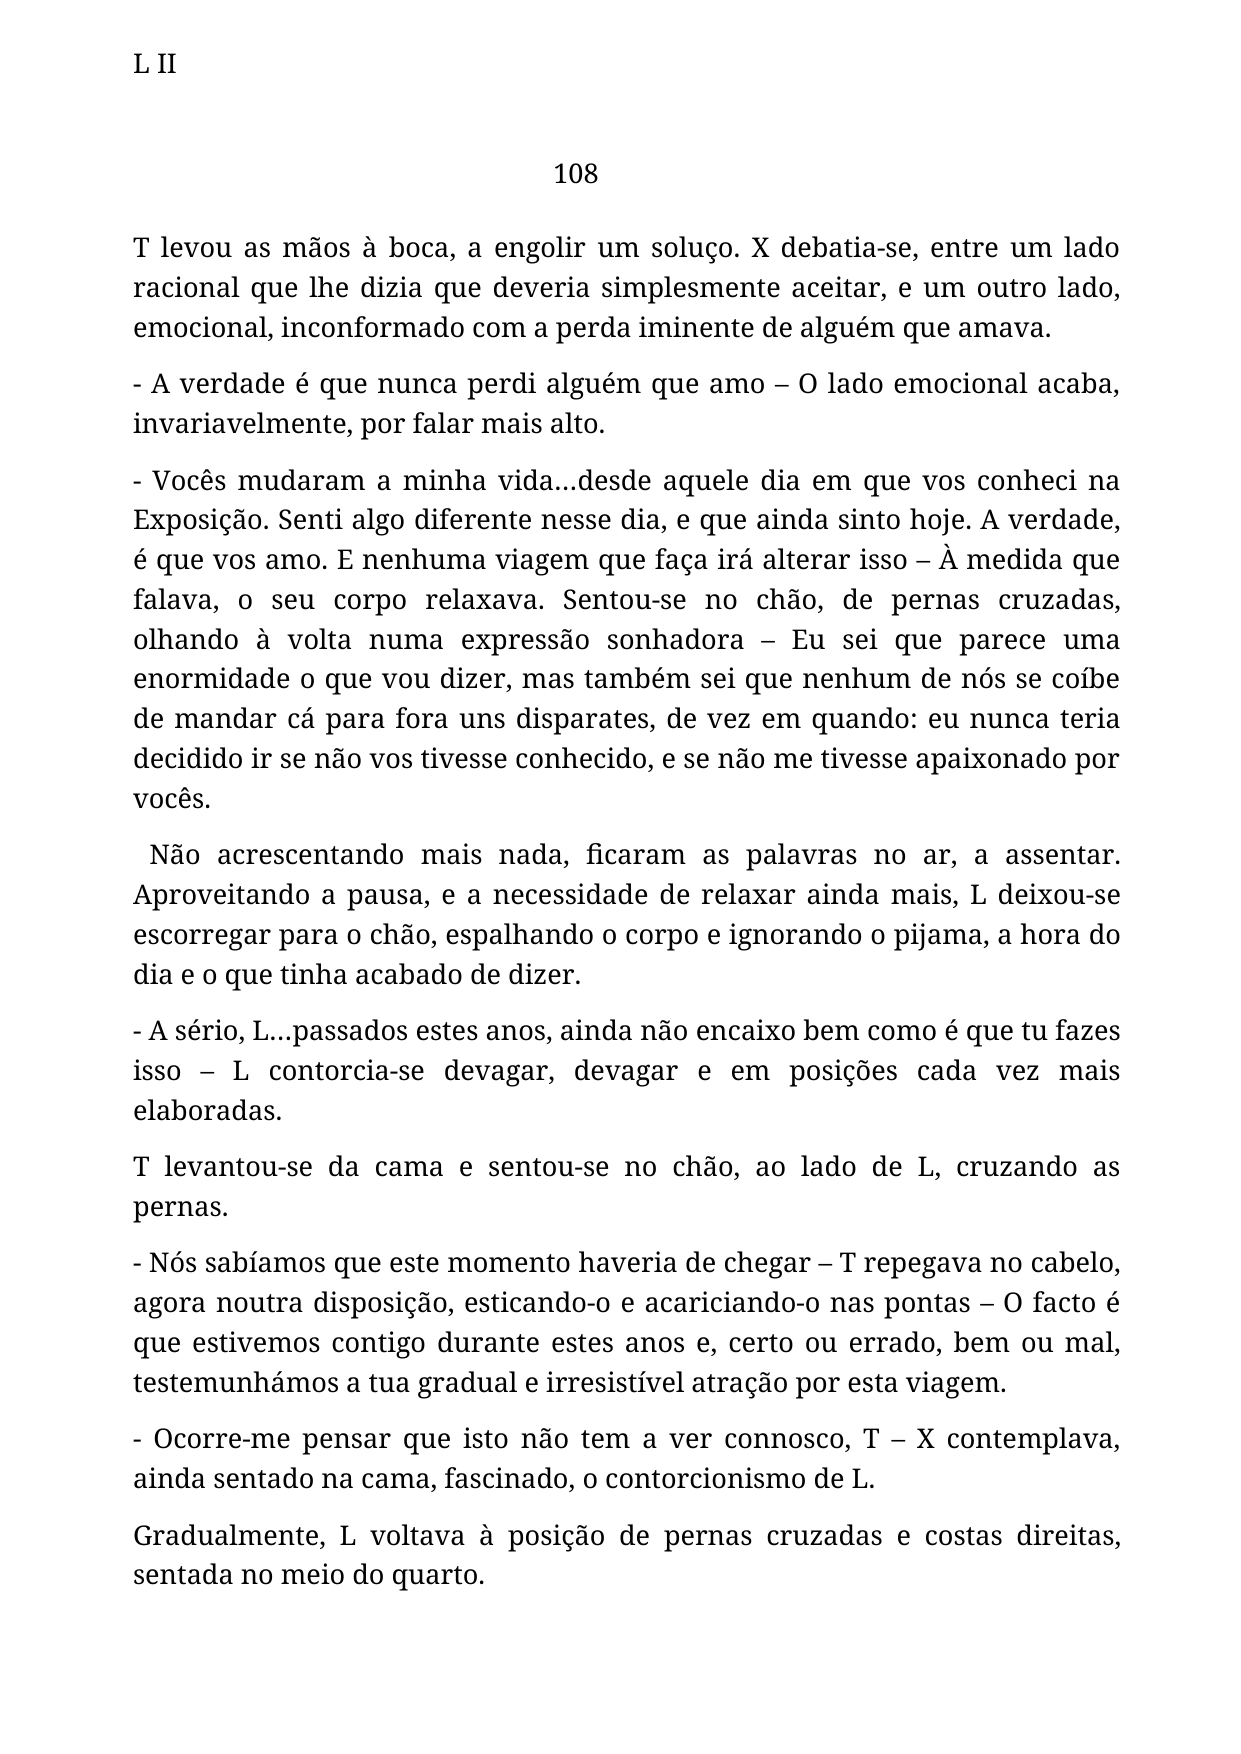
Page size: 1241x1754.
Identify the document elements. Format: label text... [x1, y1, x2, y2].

text - Vocês mudaram a minha vida…desde aquele dia em que vos conheci na Exposição. Senti algo diferente nesse dia, e que ainda sinto hoje. A verdade, é que vos amo. E nenhuma viagem que faça irá alterar isso – À medida que falava, o seu corpo relaxava. Sentou-se no chão, de pernas cruzadas, olhando à volta numa expressão sonhadora – Eu sei que parece uma enormidade o que vou dizer, mas também sei que nenhum de nós se coíbe de mandar cá para fora uns disparates, de vez em quando: eu nunca teria decidido ir se não vos tivesse conhecido, e se não me tivesse apaixonado por vocês. [133, 461, 1122, 816]
text Não acrescentando mais nada, ficaram as palavras no ar, a assentar. Aproveitando a pausa, e a necessidade de relaxar ainda mais, L deixou-se escorregar para o chão, espalhando o corpo e ignorando o pijama, a hora do dia e o que tinha acabado de dizer. [133, 836, 1122, 992]
text - A sério, L…passados estes anos, ainda não encaixo bem como é que tu fazes isso – L contorcia-se devagar, devagar e em posições cada vez mais elaboradas. [133, 1012, 1122, 1128]
text - Ocorre-me pensar que isto não tem a ver connosco, T – X contemplava, ainda sentado na cama, fascinado, o contorcionismo de L. [133, 1420, 1122, 1496]
text T levantou-se da cama e sentou-se no chão, ao lado de L, cruzando as pernas. [133, 1148, 1122, 1224]
text - A verdade é que nunca perdi alguém que amo – O lado emocional acaba, invariavelmente, por falar mais alto. [133, 365, 1122, 441]
text T levou as mãos à boca, a engolir um soluço. X debatia-se, entre um lado racional que lhe dizia que deveria simplesmente aceitar, e um outro lado, emocional, inconformado com a perda iminente de alguém que amava. [133, 229, 1122, 345]
text Gradualmente, L voltava à posição de pernas cruzadas e costas direitas, sentada no meio do quarto. [133, 1516, 1122, 1593]
text - Nós sabíamos que este momento haveria de chegar – T repegava no cabelo, agora noutra disposição, esticando-o e acariciando-o nas pontas – O facto é que estivemos contigo durante estes anos e, certo ou errado, bem ou mal, testemunhámos a tua gradual e irresistível atração por esta viagem. [133, 1244, 1122, 1400]
